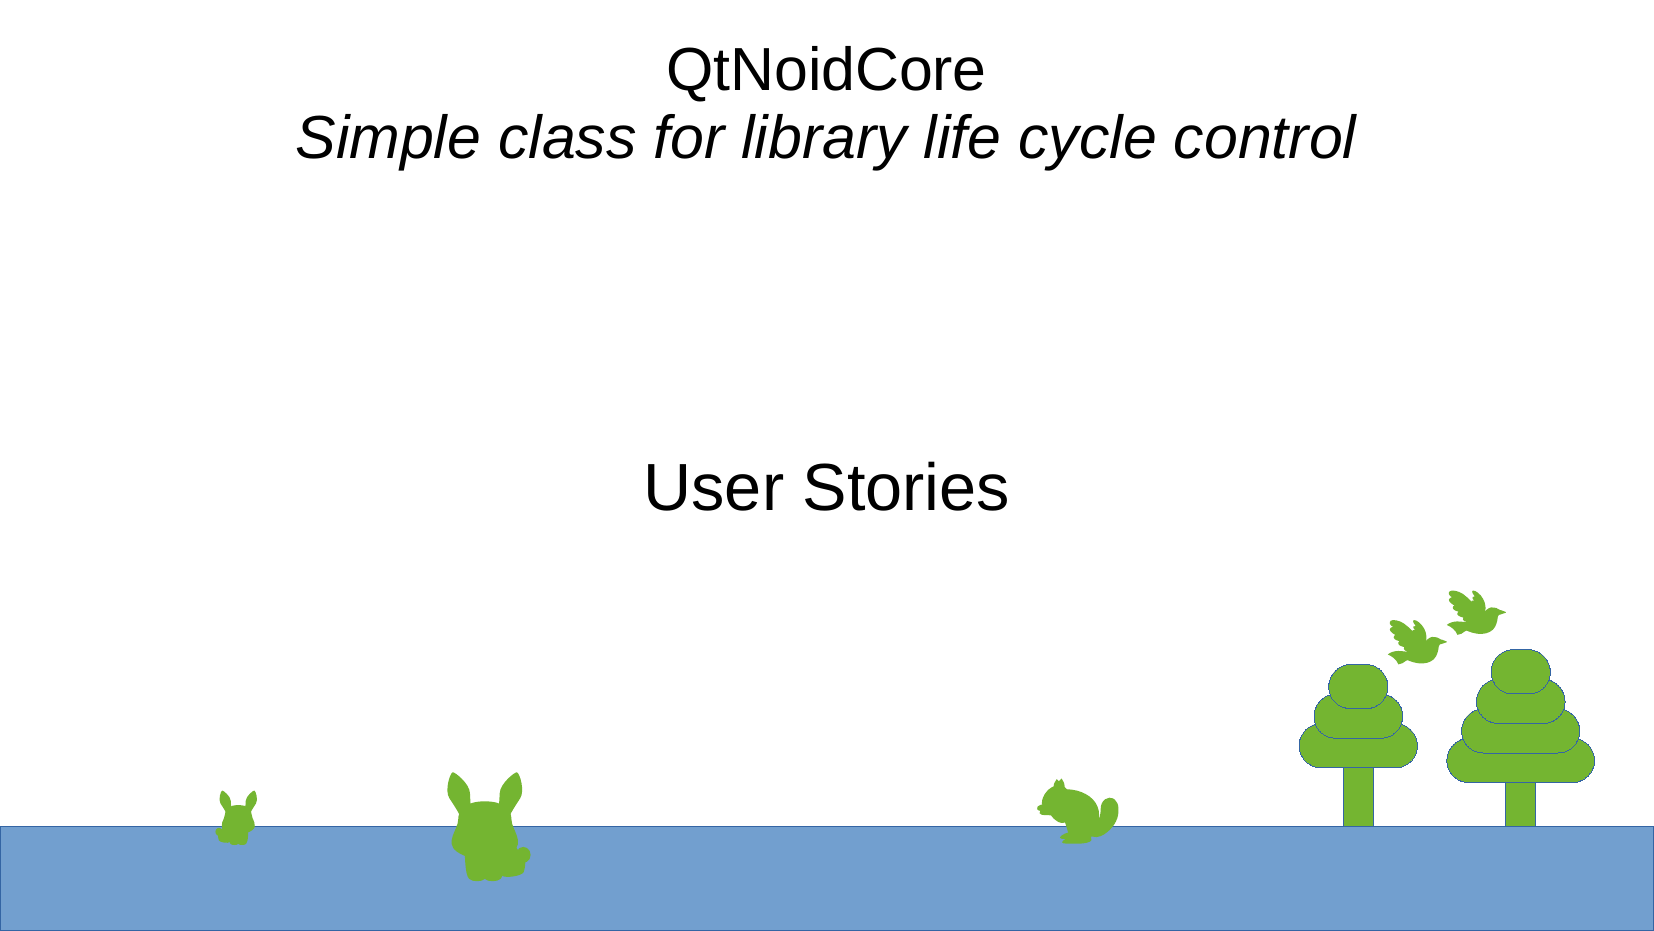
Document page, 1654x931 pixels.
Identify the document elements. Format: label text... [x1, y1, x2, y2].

subtitle User Stories [88, 206, 1565, 768]
title QtNoidCore Simple class for library life cycle control [88, 29, 1565, 178]
